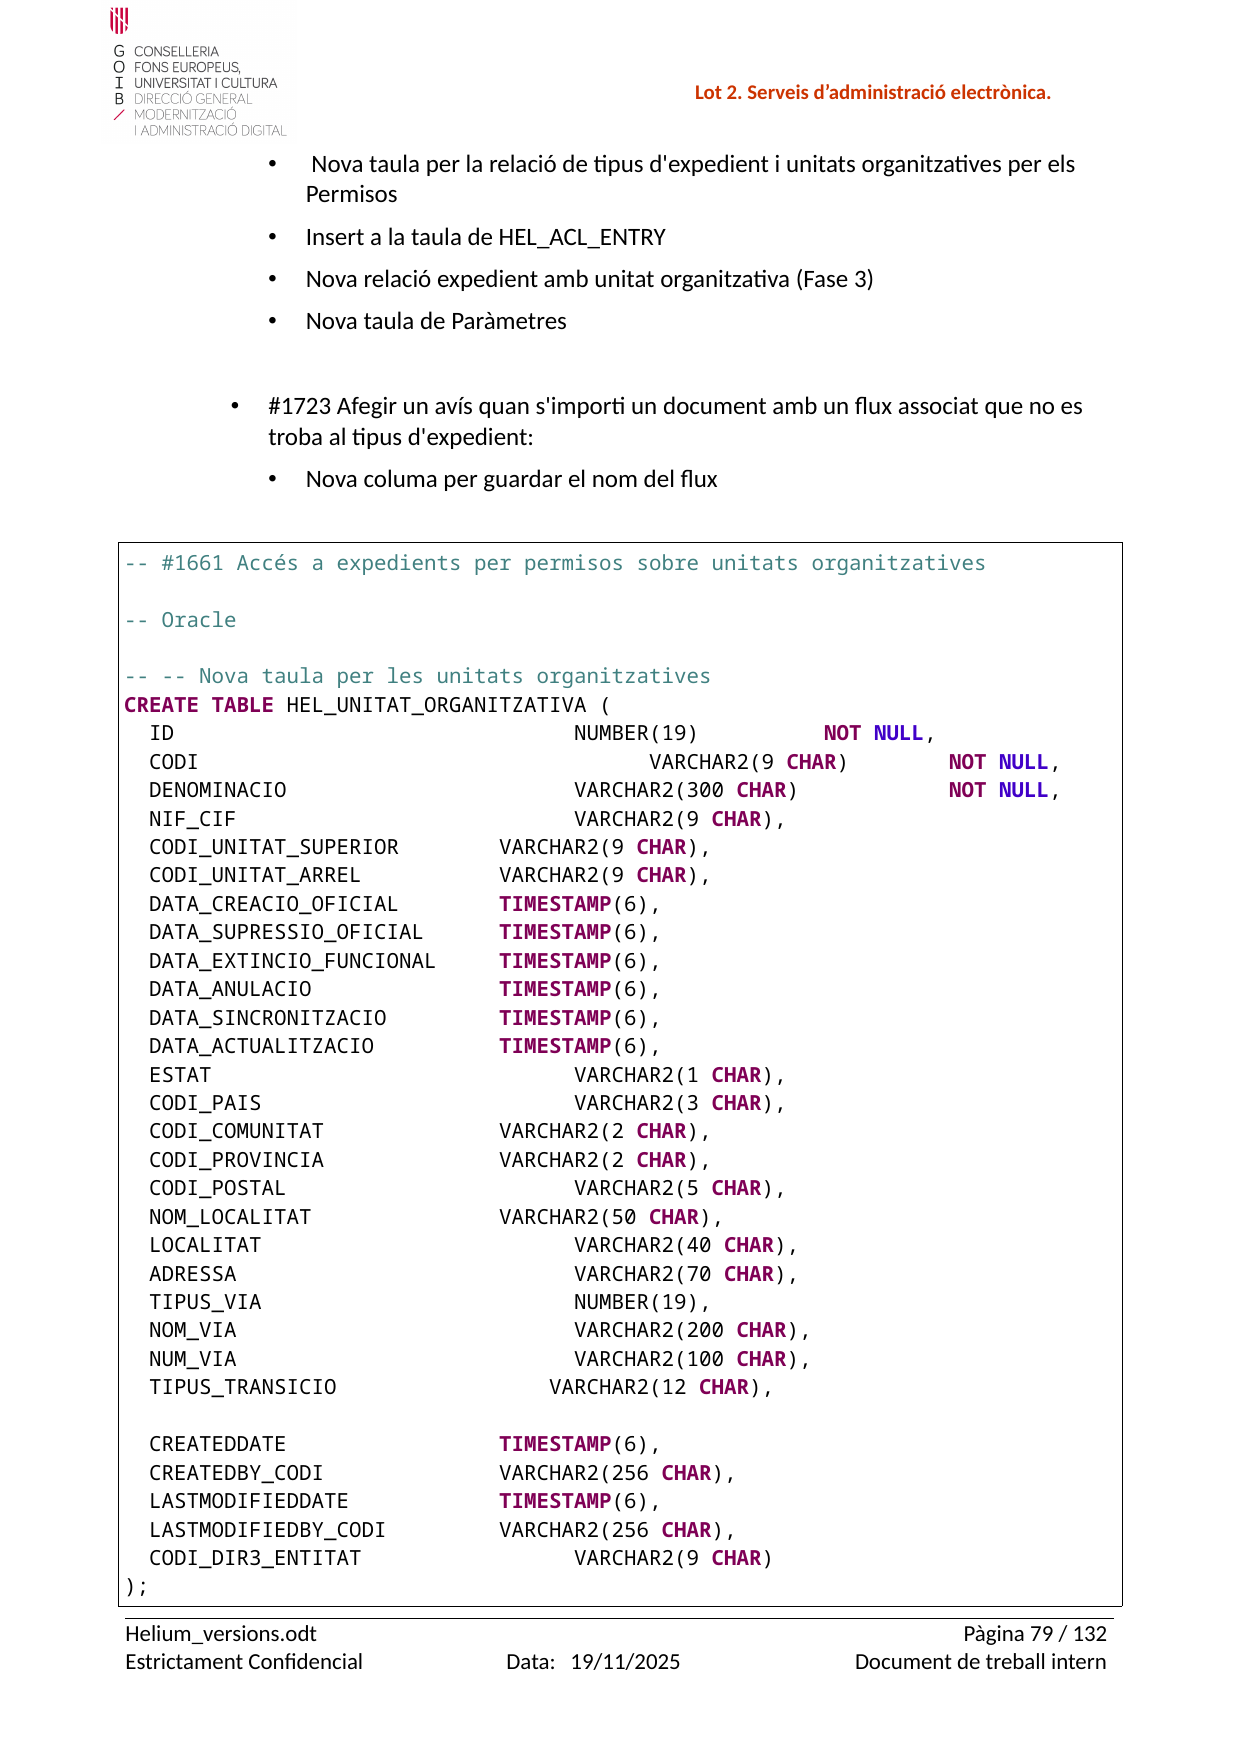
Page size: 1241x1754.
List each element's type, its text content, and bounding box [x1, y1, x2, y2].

list Nova columa per guardar el nom del flux [268, 463, 1122, 494]
list Nova relació expedient amb unitat organitzativa (Fase 3) [268, 263, 1122, 293]
list Nova taula de Paràmetres [268, 305, 1122, 336]
list #1723 Afegir un avís quan s'importi un document amb un flux associat que no es troba al tipus d'expedient: [231, 390, 1122, 451]
table_header -- #1661 Accés a expedients per permisos sobre unitats organitzatives -- Oracle -- -- Nova taula per les unitats organitzatives CREATE TABLE HEL_UNITAT_ORGANITZATIVA ( ID NUMBER(19) NOT NULL, CODI VARCHAR2(9 CHAR) NOT NULL, DENOMINACIO VARCHAR2(300 CHAR) NOT NULL, NIF_CIF VARCHAR2(9 CHAR), CODI_UNITAT_SUPERIOR VARCHAR2(9 CHAR), CODI_UNITAT_ARREL VARCHAR2(9 CHAR), DATA_CREACIO_OFICIAL TIMESTAMP(6), DATA_SUPRESSIO_OFICIAL TIMESTAMP(6), DATA_EXTINCIO_FUNCIONAL TIMESTAMP(6), DATA_ANULACIO TIMESTAMP(6), DATA_SINCRONITZACIO TIMESTAMP(6), DATA_ACTUALITZACIO TIMESTAMP(6), ESTAT VARCHAR2(1 CHAR), CODI_PAIS VARCHAR2(3 CHAR), CODI_COMUNITAT VARCHAR2(2 CHAR), CODI_PROVINCIA VARCHAR2(2 CHAR), CODI_POSTAL VARCHAR2(5 CHAR), NOM_LOCALITAT VARCHAR2(50 CHAR), LOCALITAT VARCHAR2(40 CHAR), ADRESSA VARCHAR2(70 CHAR), TIPUS_VIA NUMBER(19), NOM_VIA VARCHAR2(200 CHAR), NUM_VIA VARCHAR2(100 CHAR), TIPUS_TRANSICIO VARCHAR2(12 CHAR), CREATEDDATE TIMESTAMP(6), CREATEDBY_CODI VARCHAR2(256 CHAR), LASTMODIFIEDDATE TIMESTAMP(6), LASTMODIFIEDBY_CODI VARCHAR2(256 CHAR), CODI_DIR3_ENTITAT VARCHAR2(9 CHAR) ); [119, 543, 1122, 1606]
list Insert a la taula de HEL_ACL_ENTRY [268, 221, 1122, 251]
list Nova taula per la relació de tipus d'expedient i unitats organitzatives per els Permisos [268, 148, 1122, 209]
picture [100, 0, 297, 144]
